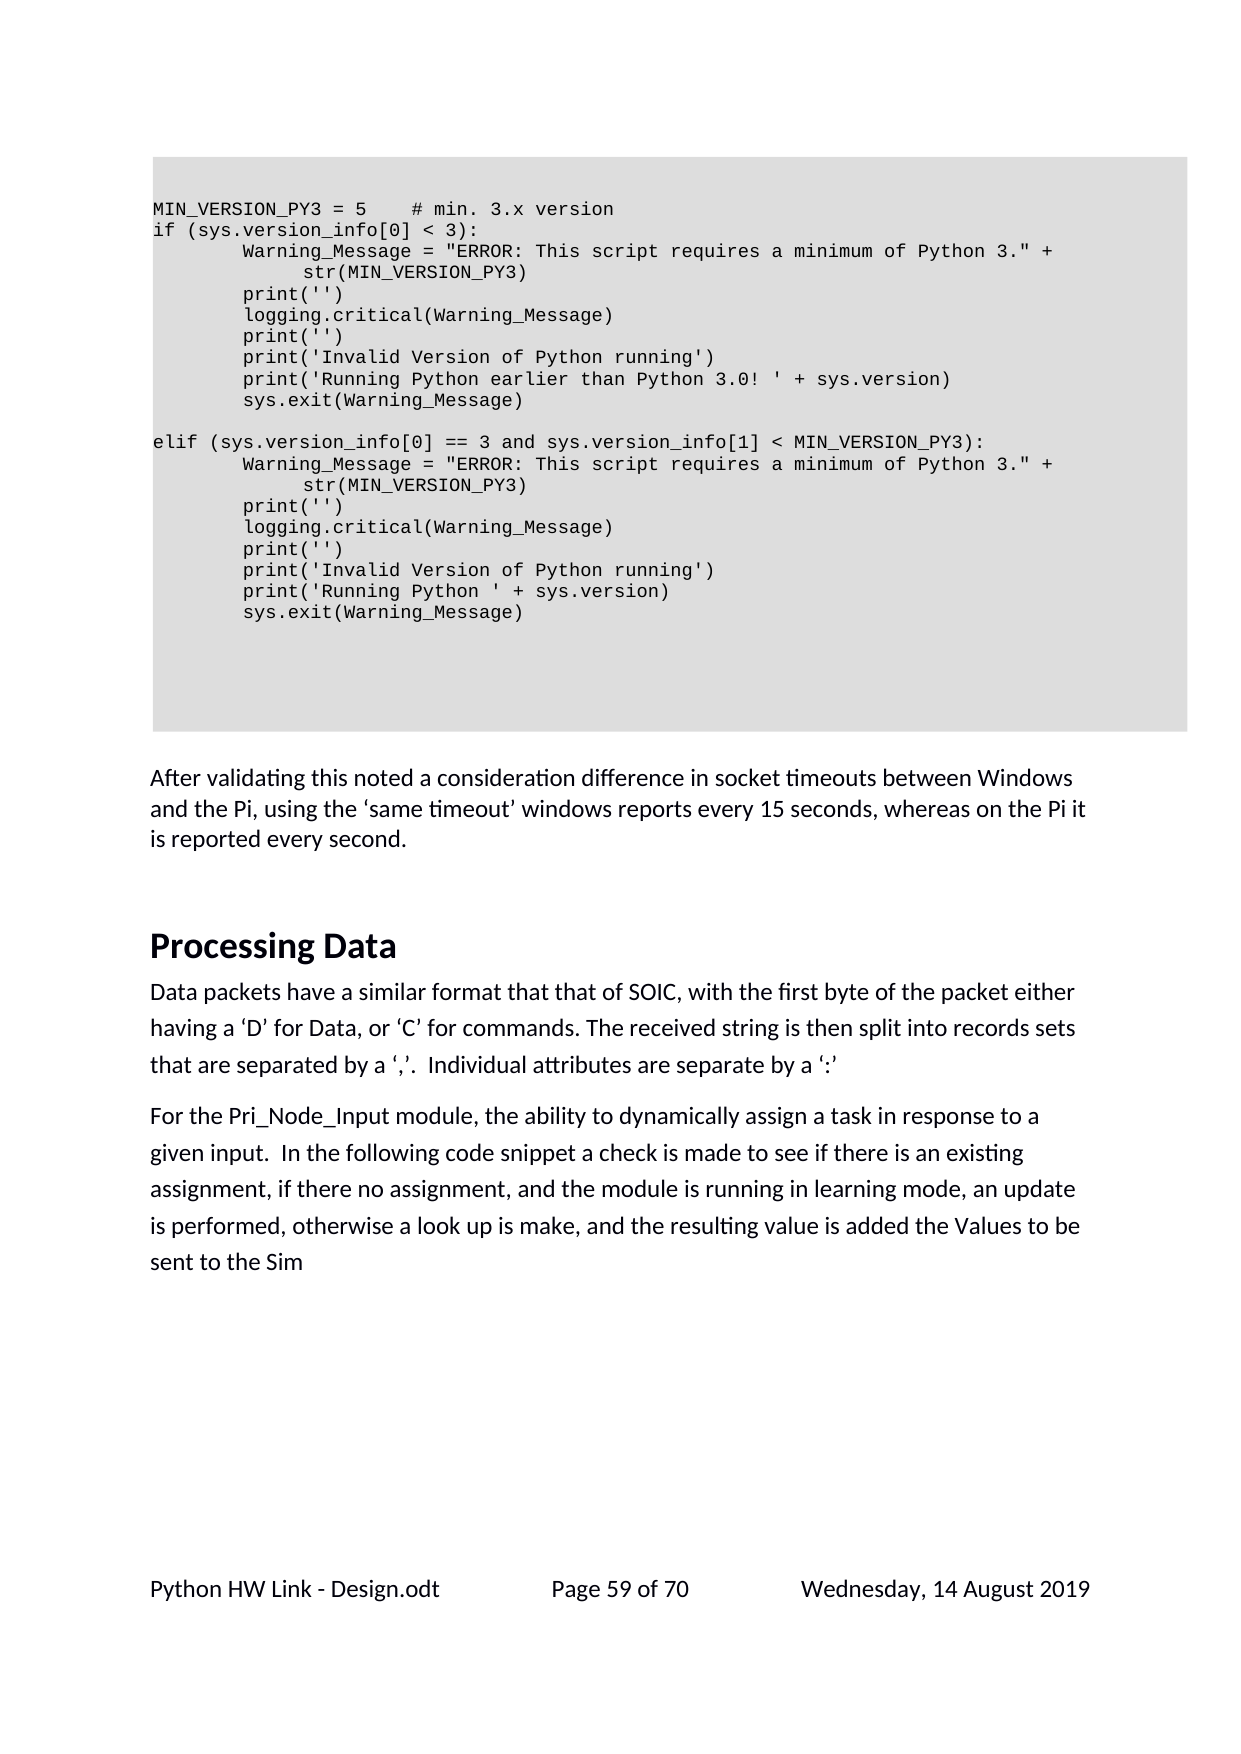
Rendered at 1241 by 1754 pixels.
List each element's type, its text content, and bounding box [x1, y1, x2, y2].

subtitle Processing Data [150, 922, 1090, 968]
text For the Pri_Node_Input module, the ability to dynamically assign a task in response to a given input. In the following code snippet a check is made to see if there is an existing assignment, if there no assignment, and the module is running in learning mode, an update is performed, otherwise a look up is make, and the resulting value is added the Values to be sent to the Sim [150, 1100, 1090, 1277]
text After validating this noted a consideration difference in socket timeouts between Windows and the Pi, using the ‘same timeout’ windows reports every 15 seconds, whereas on the Pi it is reported every second. [150, 762, 1090, 854]
text Data packets have a similar format that that of SOIC, with the first byte of the packet either having a ‘D’ for Data, or ‘C’ for commands. The received string is then split into records sets that are separated by a ‘,’. Individual attributes are separate by a ‘:’ [150, 976, 1090, 1079]
